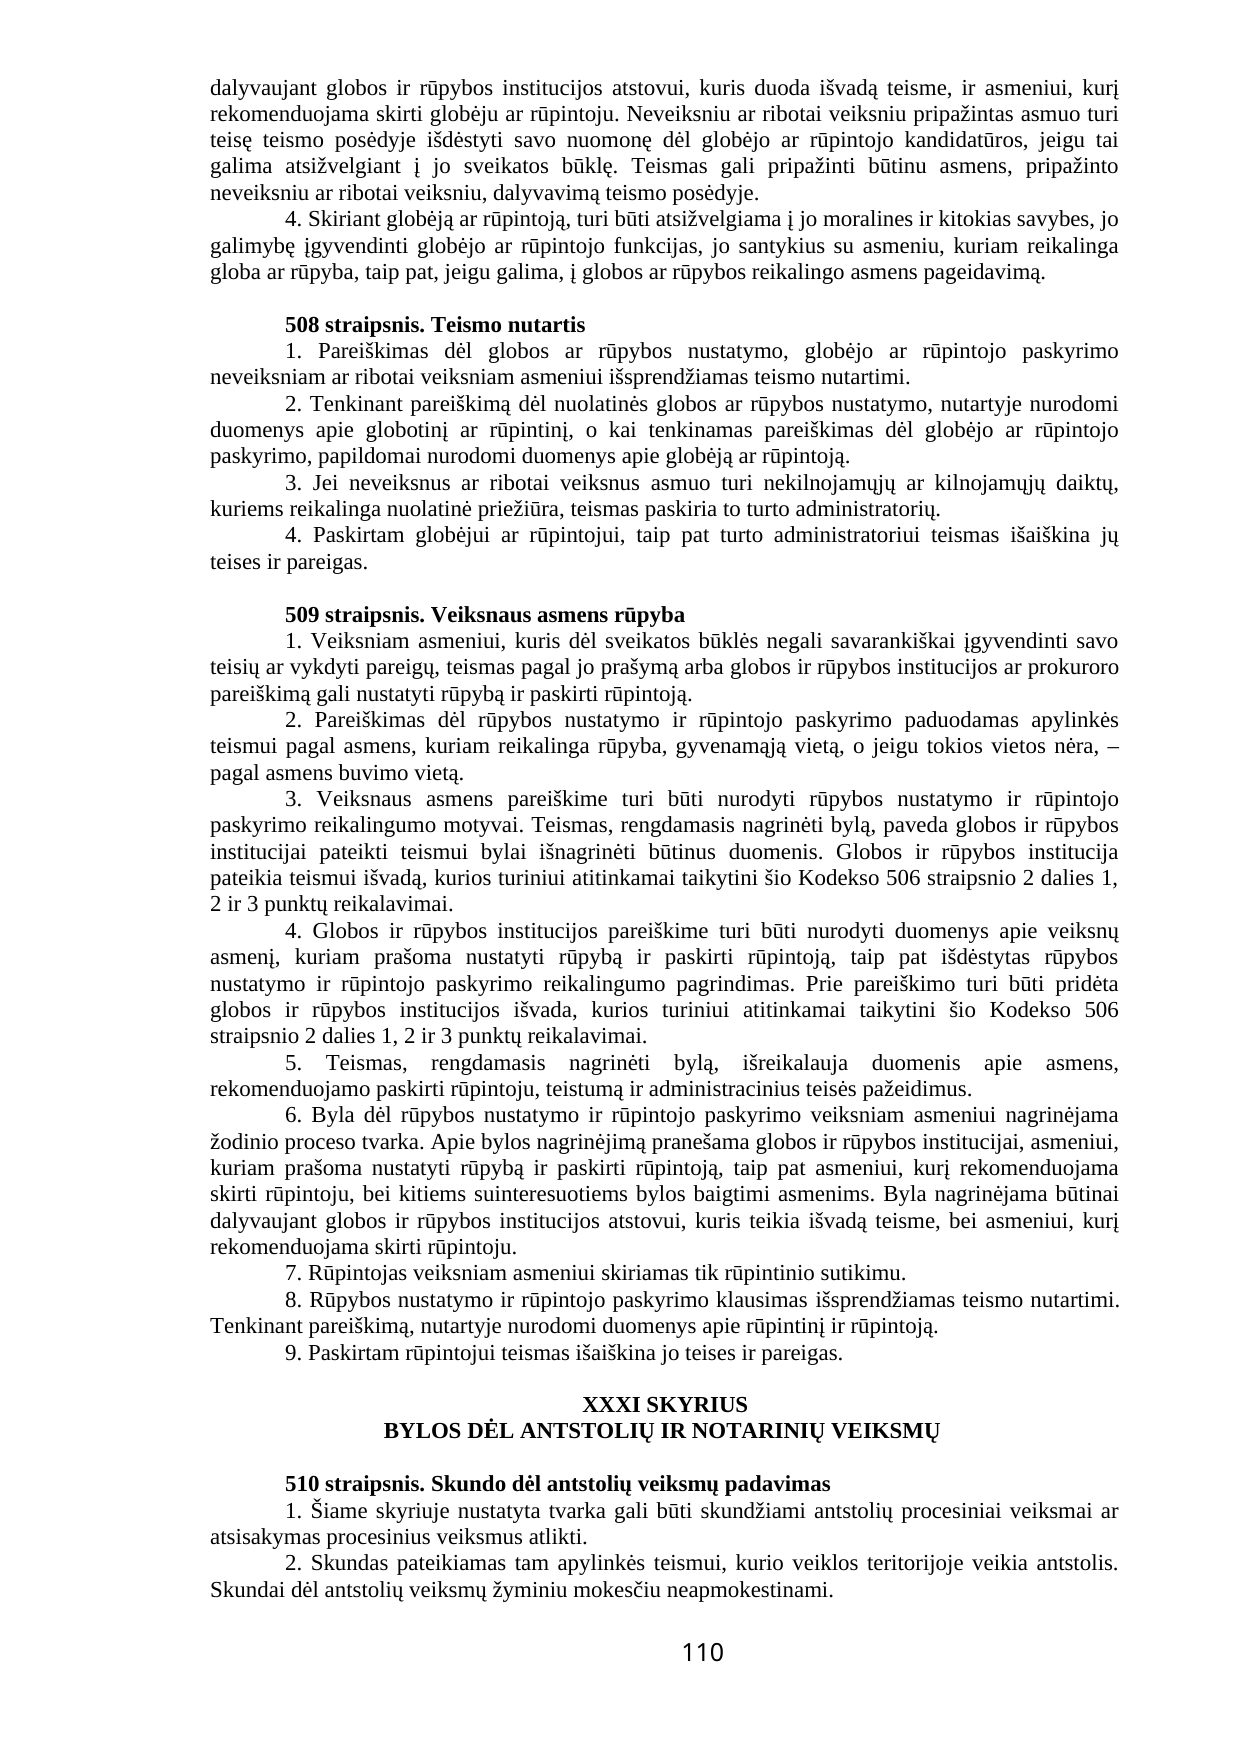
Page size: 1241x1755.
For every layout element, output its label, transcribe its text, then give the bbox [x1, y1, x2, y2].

text 1. Šiame skyriuje nustatyta tvarka gali būti skundžiami antstolių procesiniai veiksmai ar atsisakymas procesinius veiksmus atlikti. [210, 1497, 1120, 1549]
text 509 straipsnis. Veiksnaus asmens rūpyba [210, 601, 1120, 627]
text 4. Skiriant globėją ar rūpintoją, turi būti atsižvelgiama į jo moralines ir kitokias savybes, jo galimybę įgyvendinti globėjo ar rūpintojo funkcijas, jo santykius su asmeniu, kuriam reikalinga globa ar rūpyba, taip pat, jeigu galima, į globos ar rūpybos reikalingo asmens pageidavimą. [210, 205, 1120, 284]
text 6. Byla dėl rūpybos nustatymo ir rūpintojo paskyrimo veiksniam asmeniui nagrinėjama žodinio proceso tvarka. Apie bylos nagrinėjimą pranešama globos ir rūpybos institucijai, asmeniui, kuriam prašoma nustatyti rūpybą ir paskirti rūpintoją, taip pat asmeniui, kurį rekomenduojama skirti rūpintoju, bei kitiems suinteresuotiems bylos baigtimi asmenims. Byla nagrinėjama būtinai dalyvaujant globos ir rūpybos institucijos atstovui, kuris teikia išvadą teisme, bei asmeniui, kurį rekomenduojama skirti rūpintoju. [210, 1101, 1120, 1259]
subtitle BYLOS DĖL ANTSTOLIŲ ir notarinių VEIKSMŲ [210, 1418, 1120, 1444]
text 2. Skundas pateikiamas tam apylinkės teismui, kurio veiklos teritorijoje veikia antstolis. Skundai dėl antstolių veiksmų žyminiu mokesčiu neapmokestinami. [210, 1549, 1120, 1602]
text 2. Pareiškimas dėl rūpybos nustatymo ir rūpintojo paskyrimo paduodamas apylinkės teismui pagal asmens, kuriam reikalinga rūpyba, gyvenamąją vietą, o jeigu tokios vietos nėra, – pagal asmens buvimo vietą. [210, 706, 1120, 785]
text 2. Tenkinant pareiškimą dėl nuolatinės globos ar rūpybos nustatymo, nutartyje nurodomi duomenys apie globotinį ar rūpintinį, o kai tenkinamas pareiškimas dėl globėjo ar rūpintojo paskyrimo, papildomai nurodomi duomenys apie globėją ar rūpintoją. [210, 390, 1120, 469]
text 7. Rūpintojas veiksniam asmeniui skiriamas tik rūpintinio sutikimu. [210, 1259, 1120, 1286]
text 1. Veiksniam asmeniui, kuris dėl sveikatos būklės negali savarankiškai įgyvendinti savo teisių ar vykdyti pareigų, teismas pagal jo prašymą arba globos ir rūpybos institucijos ar prokuroro pareiškimą gali nustatyti rūpybą ir paskirti rūpintoją. [210, 627, 1120, 706]
subtitle XXXI skyrius [210, 1391, 1120, 1418]
text 3. Jei neveiksnus ar ribotai veiksnus asmuo turi nekilnojamųjų ar kilnojamųjų daiktų, kuriems reikalinga nuolatinė priežiūra, teismas paskiria to turto administratorių. [210, 469, 1120, 522]
text dalyvaujant globos ir rūpybos institucijos atstovui, kuris duoda išvadą teisme, ir asmeniui, kurį rekomenduojama skirti globėju ar rūpintoju. Neveiksniu ar ribotai veiksniu pripažintas asmuo turi teisę teismo posėdyje išdėstyti savo nuomonę dėl globėjo ar rūpintojo kandidatūros, jeigu tai galima atsižvelgiant į jo sveikatos būklę. Teismas gali pripažinti būtinu asmens, pripažinto neveiksniu ar ribotai veiksniu, dalyvavimą teismo posėdyje. [210, 73, 1120, 205]
text 510 straipsnis. Skundo dėl antstolių veiksmų padavimas [210, 1470, 1120, 1497]
text 8. Rūpybos nustatymo ir rūpintojo paskyrimo klausimas išsprendžiamas teismo nutartimi. Tenkinant pareiškimą, nutartyje nurodomi duomenys apie rūpintinį ir rūpintoją. [210, 1286, 1120, 1338]
text 5. Teismas, rengdamasis nagrinėti bylą, išreikalauja duomenis apie asmens, rekomenduojamo paskirti rūpintoju, teistumą ir administracinius teisės pažeidimus. [210, 1049, 1120, 1101]
text 4. Paskirtam globėjui ar rūpintojui, taip pat turto administratoriui teismas išaiškina jų teises ir pareigas. [210, 522, 1120, 574]
text 4. Globos ir rūpybos institucijos pareiškime turi būti nurodyti duomenys apie veiksnų asmenį, kuriam prašoma nustatyti rūpybą ir paskirti rūpintoją, taip pat išdėstytas rūpybos nustatymo ir rūpintojo paskyrimo reikalingumo pagrindimas. Prie pareiškimo turi būti pridėta globos ir rūpybos institucijos išvada, kurios turiniui atitinkamai taikytini šio Kodekso 506 straipsnio 2 dalies 1, 2 ir 3 punktų reikalavimai. [210, 917, 1120, 1049]
text 3. Veiksnaus asmens pareiškime turi būti nurodyti rūpybos nustatymo ir rūpintojo paskyrimo reikalingumo motyvai. Teismas, rengdamasis nagrinėti bylą, paveda globos ir rūpybos institucijai pateikti teismui bylai išnagrinėti būtinus duomenis. Globos ir rūpybos institucija pateikia teismui išvadą, kurios turiniui atitinkamai taikytini šio Kodekso 506 straipsnio 2 dalies 1, 2 ir 3 punktų reikalavimai. [210, 785, 1120, 917]
text 508 straipsnis. Teismo nutartis [210, 311, 1120, 337]
text 1. Pareiškimas dėl globos ar rūpybos nustatymo, globėjo ar rūpintojo paskyrimo neveiksniam ar ribotai veiksniam asmeniui išsprendžiamas teismo nutartimi. [210, 337, 1120, 390]
text 9. Paskirtam rūpintojui teismas išaiškina jo teises ir pareigas. [210, 1338, 1120, 1365]
